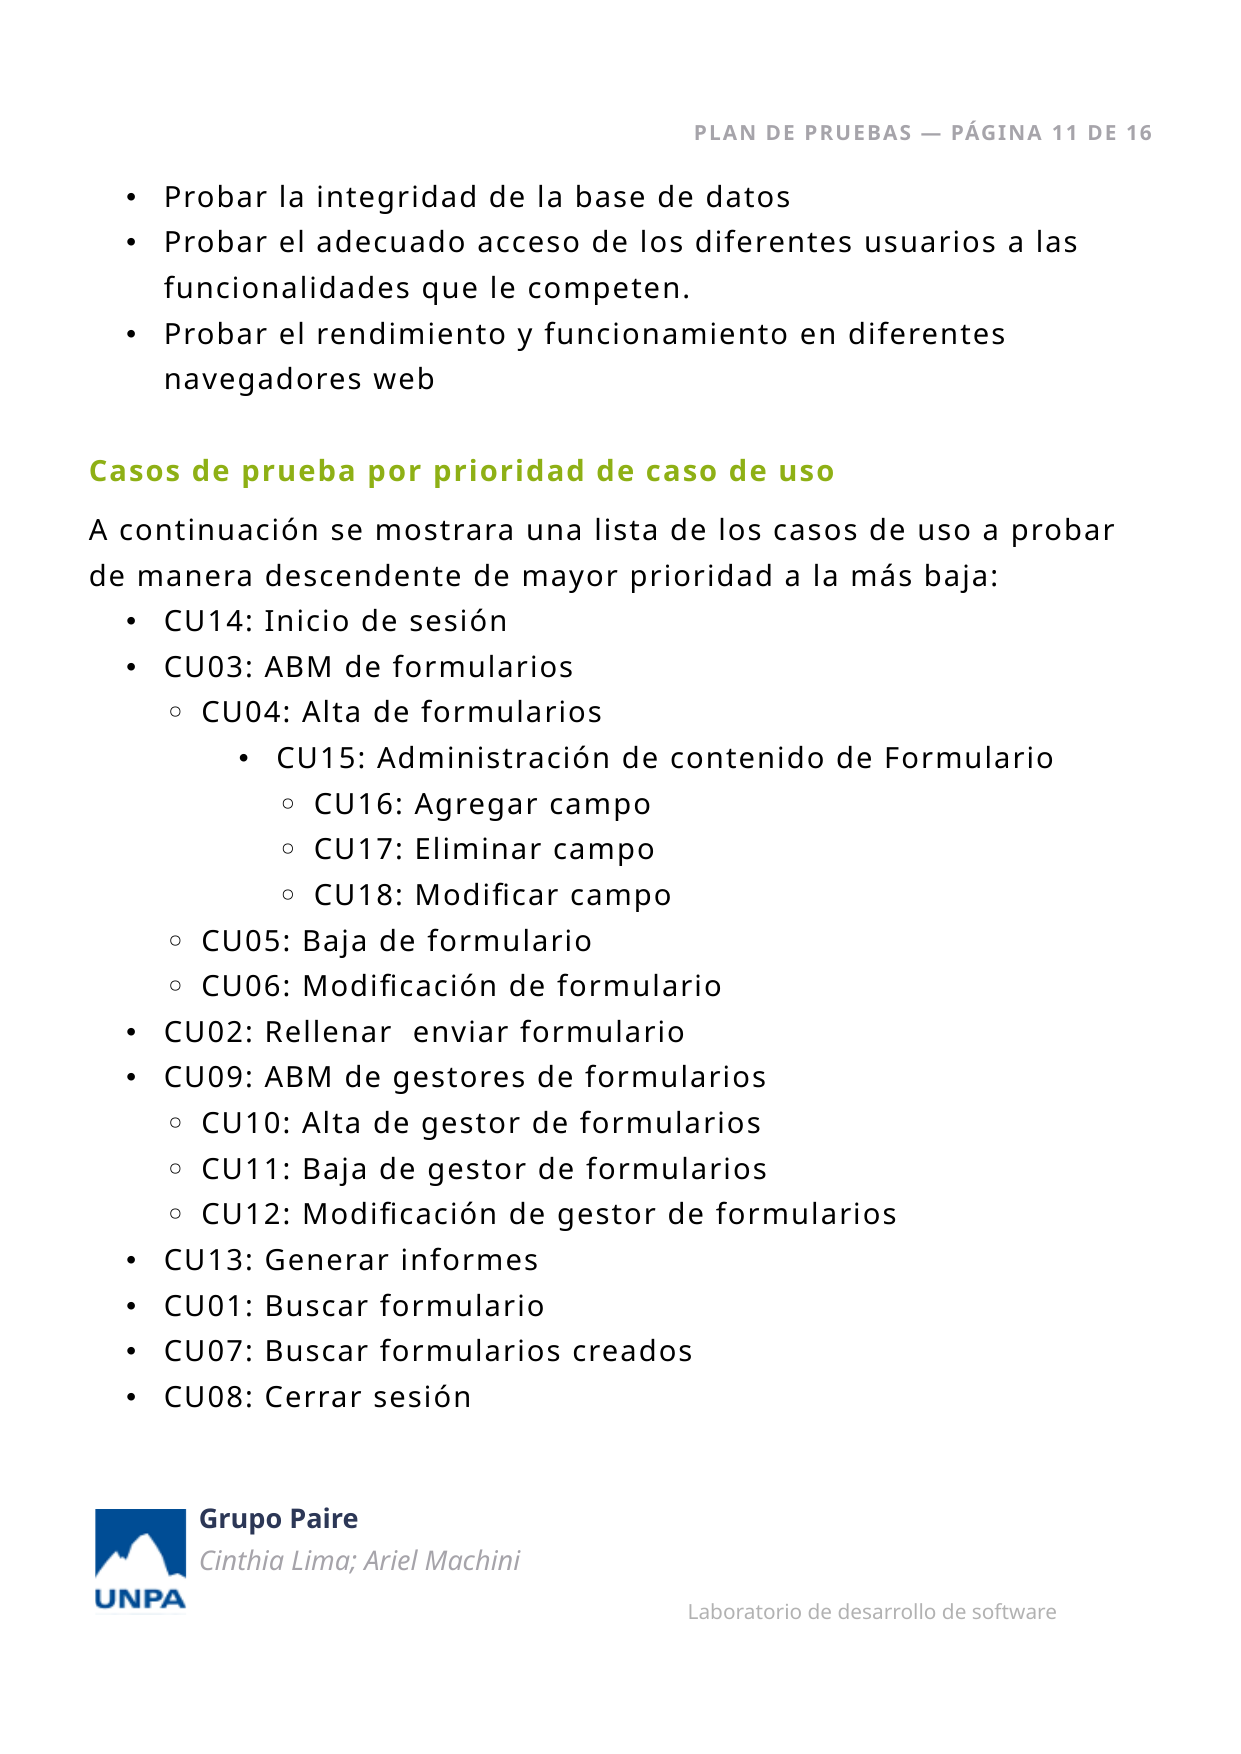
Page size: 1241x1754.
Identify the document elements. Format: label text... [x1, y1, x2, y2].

list CU14: Inicio de sesión [126, 601, 1152, 640]
list CU12: Modificación de gestor de formularios [163, 1194, 1152, 1233]
list CU04: Alta de formularios [163, 692, 1152, 731]
list CU08: Cerrar sesión [126, 1376, 1152, 1416]
list Probar el rendimiento y funcionamiento en diferentes navegadores web [126, 313, 1152, 398]
text Casos de prueba por prioridad de caso de uso [88, 450, 1152, 489]
list Probar el adecuado acceso de los diferentes usuarios a las funcionalidades que le competen. [126, 222, 1152, 307]
list CU17: Eliminar campo [276, 829, 1152, 868]
list CU09: ABM de gestores de formularios [126, 1057, 1152, 1096]
list CU15: Administración de contenido de Formulario [238, 737, 1152, 777]
list CU10: Alta de gestor de formularios [163, 1102, 1152, 1142]
list CU03: ABM de formularios [126, 646, 1152, 686]
picture [95, 1509, 187, 1615]
list CU06: Modificación de formulario [163, 966, 1152, 1005]
list CU02: Rellenar enviar formulario [126, 1011, 1152, 1051]
list CU18: Modificar campo [276, 874, 1152, 914]
list CU13: Generar informes [126, 1239, 1152, 1279]
list CU05: Baja de formulario [163, 920, 1152, 959]
list CU07: Buscar formularios creados [126, 1331, 1152, 1370]
list CU01: Buscar formulario [126, 1285, 1152, 1324]
text A continuación se mostrara una lista de los casos de uso a probar de manera descendente de mayor prioridad a la más baja: [88, 509, 1152, 594]
list Probar la integridad de la base de datos [126, 176, 1152, 216]
list CU11: Baja de gestor de formularios [163, 1148, 1152, 1188]
list CU16: Agregar campo [276, 783, 1152, 823]
